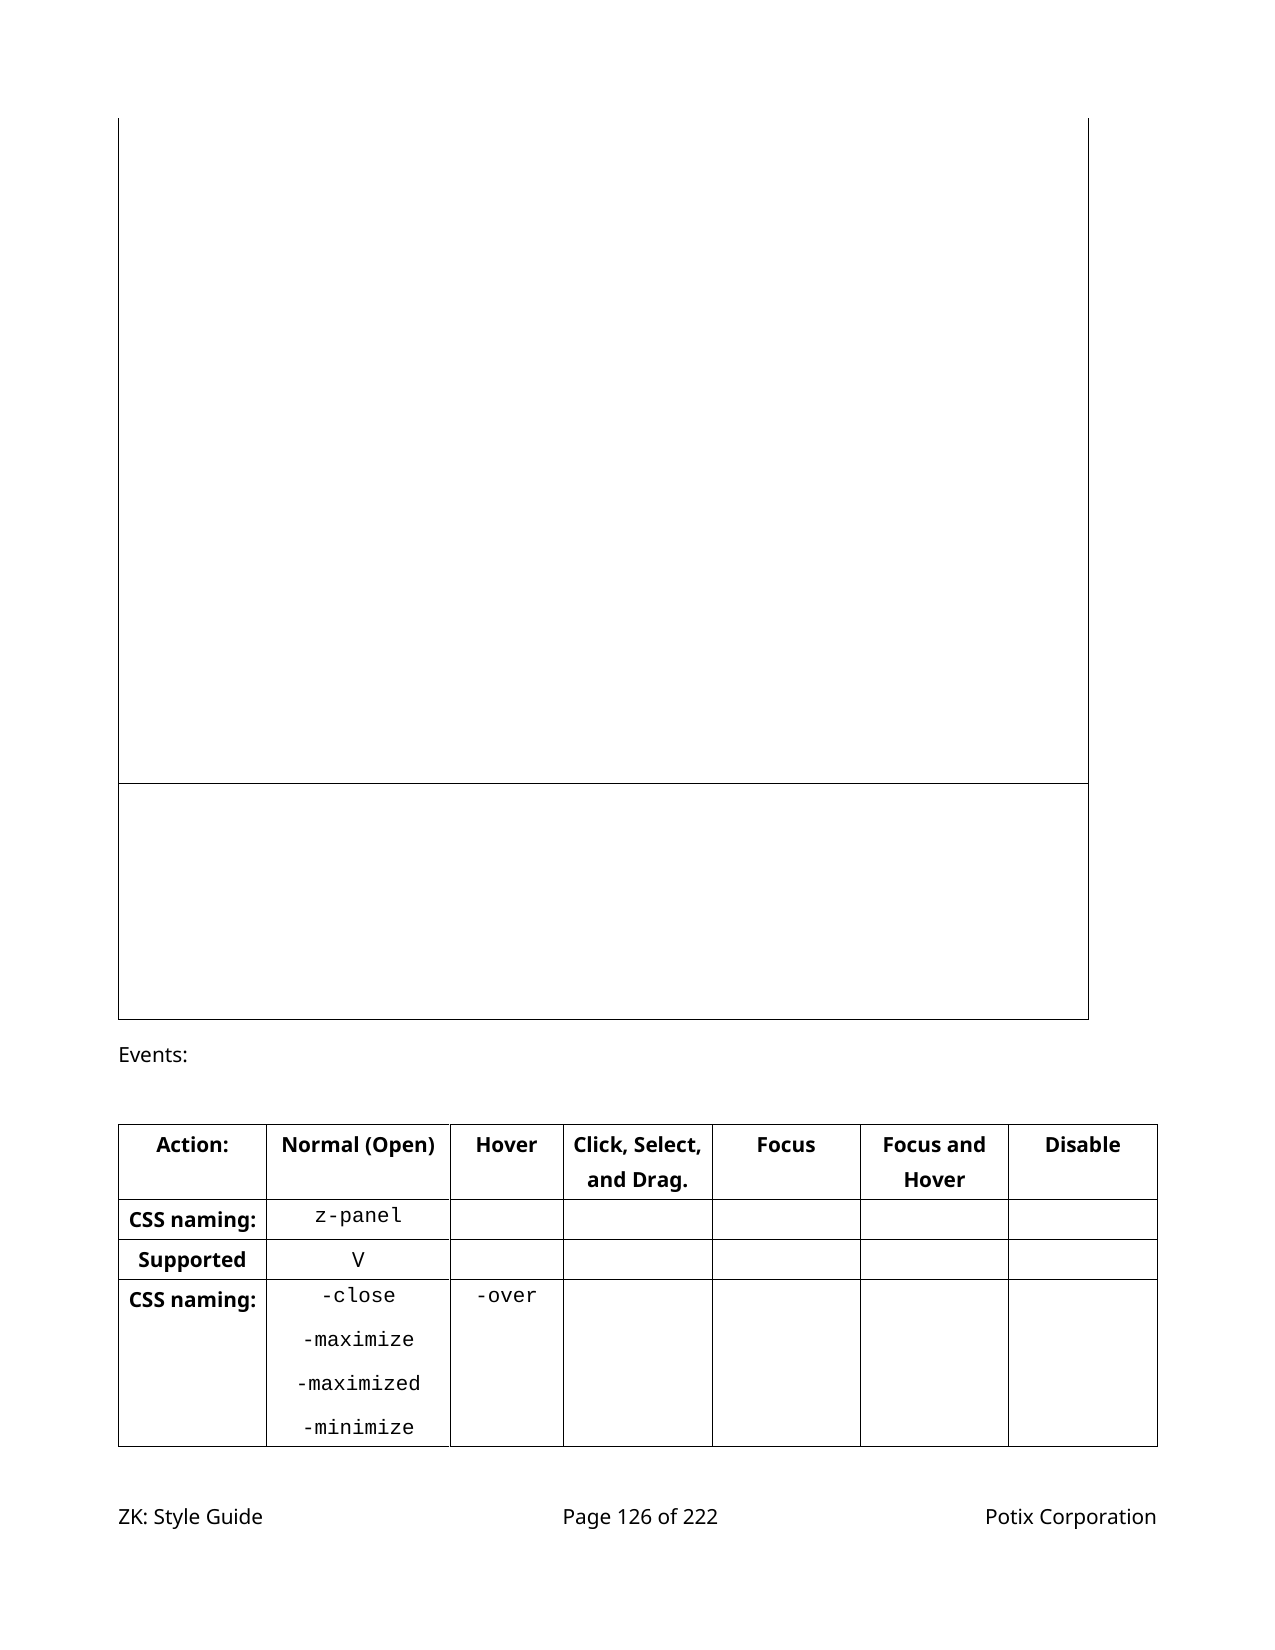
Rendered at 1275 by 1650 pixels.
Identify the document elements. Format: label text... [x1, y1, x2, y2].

table_cell [713, 1280, 860, 1446]
table_cell -close -maximize -maximized -minimize [267, 1280, 449, 1446]
table_cell V [267, 1240, 449, 1279]
text Events: [118, 1040, 1157, 1104]
table_cell [1009, 1280, 1157, 1446]
table_cell [564, 1240, 712, 1279]
table_cell [713, 1200, 860, 1239]
table_cell [861, 1280, 1008, 1446]
table_header Action: [119, 1125, 266, 1199]
table_cell CSS naming: [119, 1280, 266, 1446]
table_cell -over [451, 1280, 563, 1446]
table_cell [564, 1280, 712, 1446]
table_cell z-panel [267, 1200, 449, 1239]
table_cell [451, 1240, 563, 1279]
table_header Disable [1009, 1125, 1157, 1199]
table_header Normal (Open) [267, 1125, 449, 1199]
table_header Focus and Hover [861, 1125, 1008, 1199]
table_cell [861, 1200, 1008, 1239]
table_cell [564, 1200, 712, 1239]
table_cell Supported [119, 1240, 266, 1279]
table_cell [713, 1240, 860, 1279]
table_cell [1009, 1240, 1157, 1279]
table_cell [451, 1200, 563, 1239]
table_cell [119, 784, 1088, 1019]
table_header Hover [451, 1125, 563, 1199]
table_header Click, Select, and Drag. [564, 1125, 712, 1199]
table_cell CSS naming: [119, 1200, 266, 1239]
table_cell [119, 118, 1088, 783]
table_header Focus [713, 1125, 860, 1199]
table_cell [1009, 1200, 1157, 1239]
table_cell [861, 1240, 1008, 1279]
